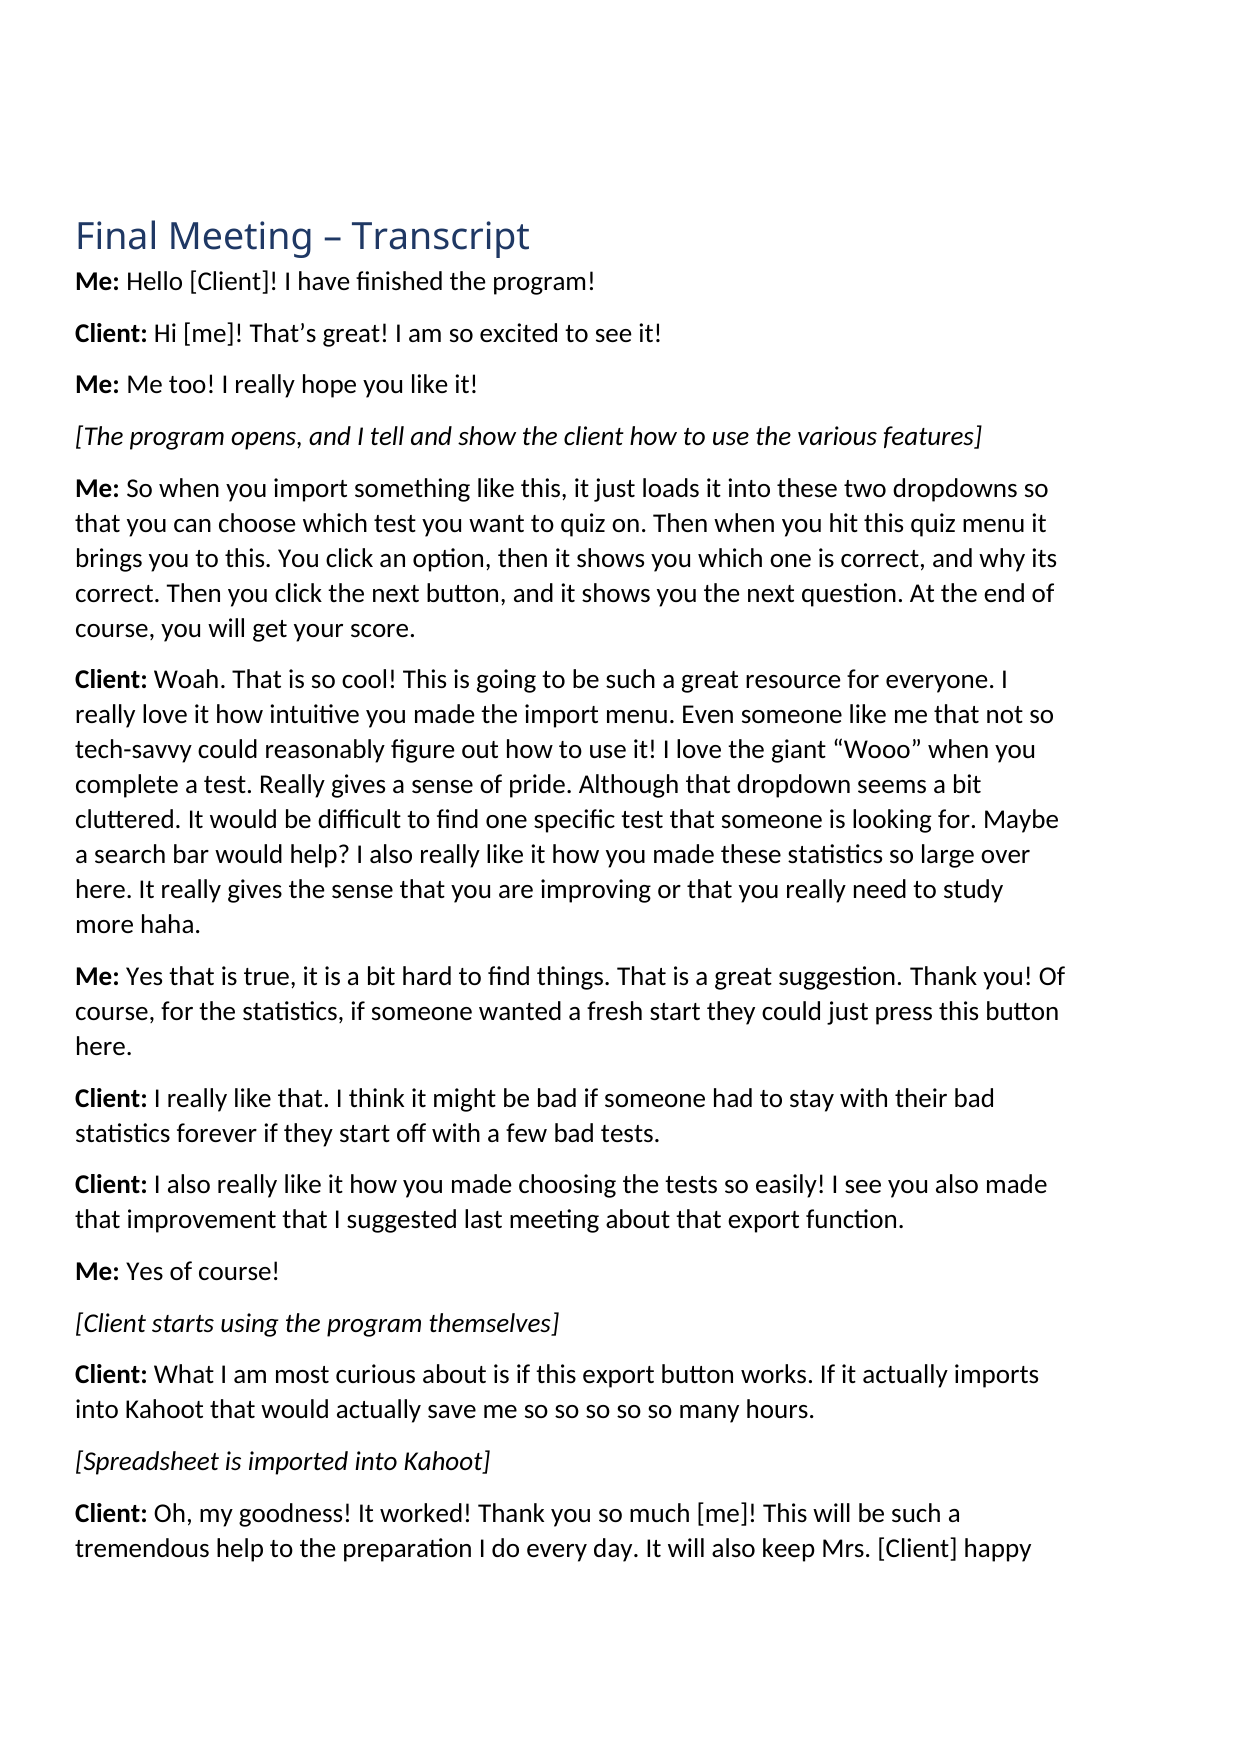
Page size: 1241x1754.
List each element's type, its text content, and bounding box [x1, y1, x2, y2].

text [Spreadsheet is imported into Kahoot] [75, 1444, 1067, 1477]
text [The program opens, and I tell and show the client how to use the various features] [75, 419, 1067, 452]
text [Client starts using the program themselves] [75, 1306, 1067, 1339]
text Client: I also really like it how you made choosing the tests so easily! I see you also made that improvement that I suggested last meeting about that export function. [75, 1168, 1067, 1236]
text Me: Hello [Client]! I have finished the program! [75, 264, 1067, 297]
text Client: Woah. That is so cool! This is going to be such a great resource for everyone. I really love it how intuitive you made the import menu. Even someone like me that not so tech-savvy could reasonably figure out how to use it! I love the giant “Wooo” when you complete a test. Really gives a sense of pride. Although that dropdown seems a bit cluttered. It would be difficult to find one specific test that someone is looking for. Maybe a search bar would help? I also really like it how you made these statistics so large over here. It really gives the sense that you are improving or that you really need to study more haha. [75, 663, 1067, 941]
text Me: Yes of course! [75, 1254, 1067, 1287]
subtitle Final Meeting – Transcript [75, 209, 1067, 260]
text Me: Me too! I really hope you like it! [75, 368, 1067, 401]
text Client: Hi [me]! That’s great! I am so excited to see it! [75, 316, 1067, 349]
text Me: Yes that is true, it is a bit hard to find things. That is a great suggestion. Thank you! Of course, for the statistics, if someone wanted a fresh start they could just press this button here. [75, 959, 1067, 1062]
text Client: What I am most curious about is if this export button works. If it actually imports into Kahoot that would actually save me so so so so so many hours. [75, 1358, 1067, 1426]
text Client: Oh, my goodness! It worked! Thank you so much [me]! This will be such a tremendous help to the preparation I do every day. It will also keep Mrs. [Client] happy [75, 1496, 1067, 1564]
text Me: So when you import something like this, it just loads it into these two dropdowns so that you can choose which test you want to quiz on. Then when you hit this quiz menu it brings you to this. You click an option, then it shows you which one is correct, and why its correct. Then you click the next button, and it shows you the next question. At the end of course, you will get your score. [75, 471, 1067, 644]
text Client: I really like that. I think it might be bad if someone had to stay with their bad statistics forever if they start off with a few bad tests. [75, 1081, 1067, 1149]
